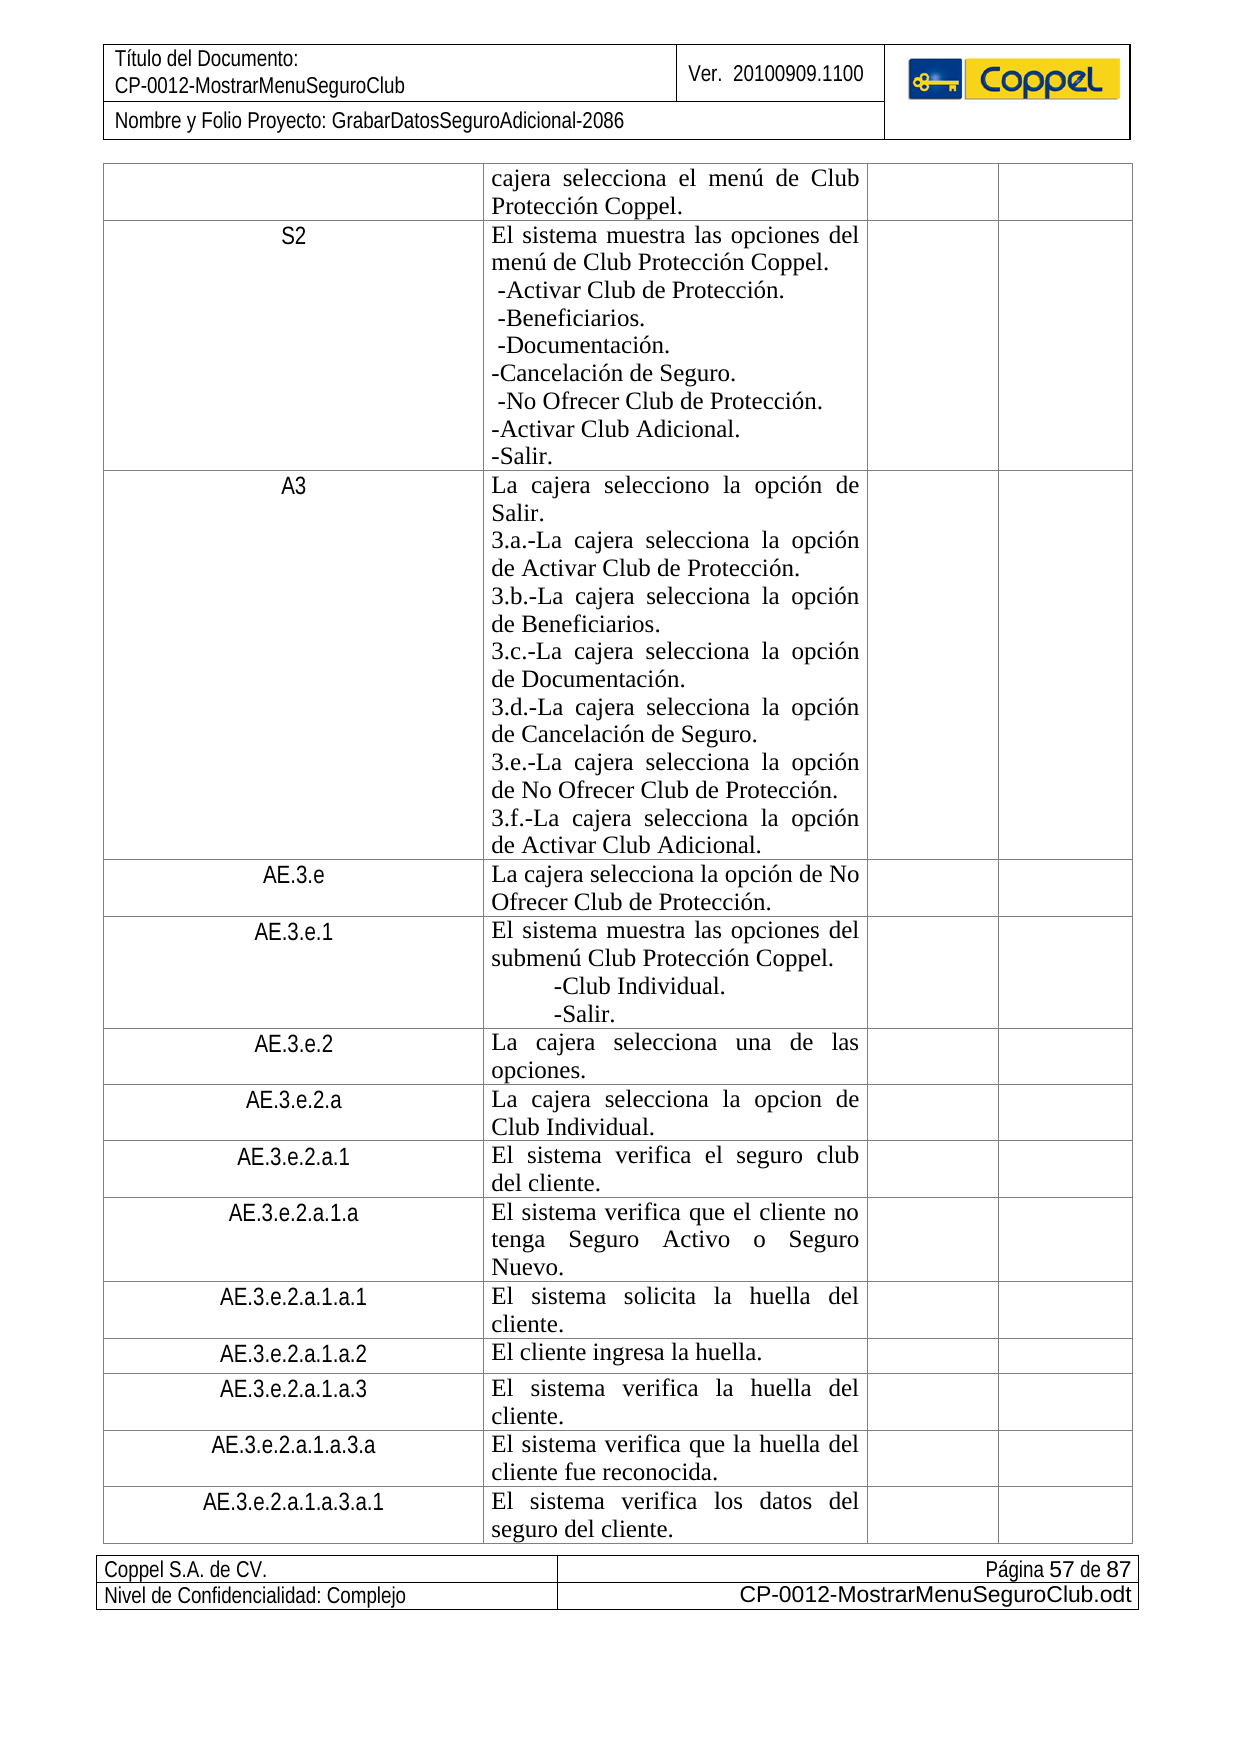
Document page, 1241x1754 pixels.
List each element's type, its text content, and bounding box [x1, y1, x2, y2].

table_cell [999, 1029, 1132, 1084]
table_cell El sistema verifica los datos del seguro del cliente. [484, 1487, 867, 1542]
table_cell [104, 164, 483, 220]
table_cell [999, 860, 1132, 916]
table_cell [868, 1141, 998, 1197]
table_cell [999, 221, 1132, 470]
table_cell [999, 1198, 1132, 1281]
table_cell [868, 1198, 998, 1281]
table_cell AE.3.e.2.a.1.a [104, 1198, 483, 1281]
table_cell El sistema solicita la huella del cliente. [484, 1282, 867, 1337]
table_cell [999, 1487, 1132, 1542]
table_cell AE.3.e.2.a.1.a.3.a [104, 1431, 483, 1486]
table_cell El sistema verifica que la huella del cliente fue reconocida. [484, 1431, 867, 1486]
table_cell [868, 917, 998, 1027]
table_cell A3 [104, 471, 483, 859]
table_cell [868, 860, 998, 916]
table_cell El sistema muestra las opciones del menú de Club Protección Coppel. -Activar Club de Protección. -Beneficiarios. -Documentación. -Cancelación de Seguro. -No Ofrecer Club de Protección. -Activar Club Adicional. -Salir. [484, 221, 867, 470]
table_cell [999, 471, 1132, 859]
table_cell AE.3.e.2.a.1.a.3 [104, 1374, 483, 1429]
table_cell [999, 917, 1132, 1027]
table_cell [868, 1282, 998, 1337]
table_cell [999, 1282, 1132, 1337]
table_cell [868, 1029, 998, 1084]
table_cell S2 [104, 221, 483, 470]
table_cell El sistema verifica la huella del cliente. [484, 1374, 867, 1429]
table_cell AE.3.e.2.a [104, 1085, 483, 1140]
table_cell [999, 164, 1132, 220]
table_cell AE.3.e.1 [104, 917, 483, 1027]
table_cell AE.3.e [104, 860, 483, 916]
table_cell La cajera selecciona la opcion de Club Individual. [484, 1085, 867, 1140]
table_cell [868, 1085, 998, 1140]
table_cell AE.3.e.2.a.1 [104, 1141, 483, 1197]
table_cell El sistema verifica el seguro club del cliente. [484, 1141, 867, 1197]
table_cell [999, 1141, 1132, 1197]
table_cell [868, 164, 998, 220]
table_cell [868, 1431, 998, 1486]
table_cell [999, 1374, 1132, 1429]
table_cell El cliente ingresa la huella. [484, 1339, 867, 1373]
table_cell [999, 1085, 1132, 1140]
table_cell [868, 1374, 998, 1429]
table_cell [868, 221, 998, 470]
table_cell AE.3.e.2.a.1.a.2 [104, 1339, 483, 1373]
table_cell [999, 1431, 1132, 1486]
table_cell AE.3.e.2.a.1.a.1 [104, 1282, 483, 1337]
table_cell El sistema muestra las opciones del submenú Club Protección Coppel. -Club Individual. -Salir. [484, 917, 867, 1027]
table_cell [999, 1339, 1132, 1373]
table_cell [868, 471, 998, 859]
table_cell El sistema verifica que el cliente no tenga Seguro Activo o Seguro Nuevo. [484, 1198, 867, 1281]
table_cell La cajera selecciona una de las opciones. [484, 1029, 867, 1084]
table_cell La cajera selecciono la opción de Salir. 3.a.-La cajera selecciona la opción de Activar Club de Protección. 3.b.-La cajera selecciona la opción de Beneficiarios. 3.c.-La cajera selecciona la opción de Documentación. 3.d.-La cajera selecciona la opción de Cancelación de Seguro. 3.e.-La cajera selecciona la opción de No Ofrecer Club de Protección. 3.f.-La cajera selecciona la opción de Activar Club Adicional. [484, 471, 867, 859]
table_cell cajera selecciona el menú de Club Protección Coppel. [484, 164, 867, 220]
table_cell AE.3.e.2.a.1.a.3.a.1 [104, 1487, 483, 1542]
table_cell [868, 1339, 998, 1373]
table_cell La cajera selecciona la opción de No Ofrecer Club de Protección. [484, 860, 867, 916]
table_cell [868, 1487, 998, 1542]
table_cell AE.3.e.2 [104, 1029, 483, 1084]
